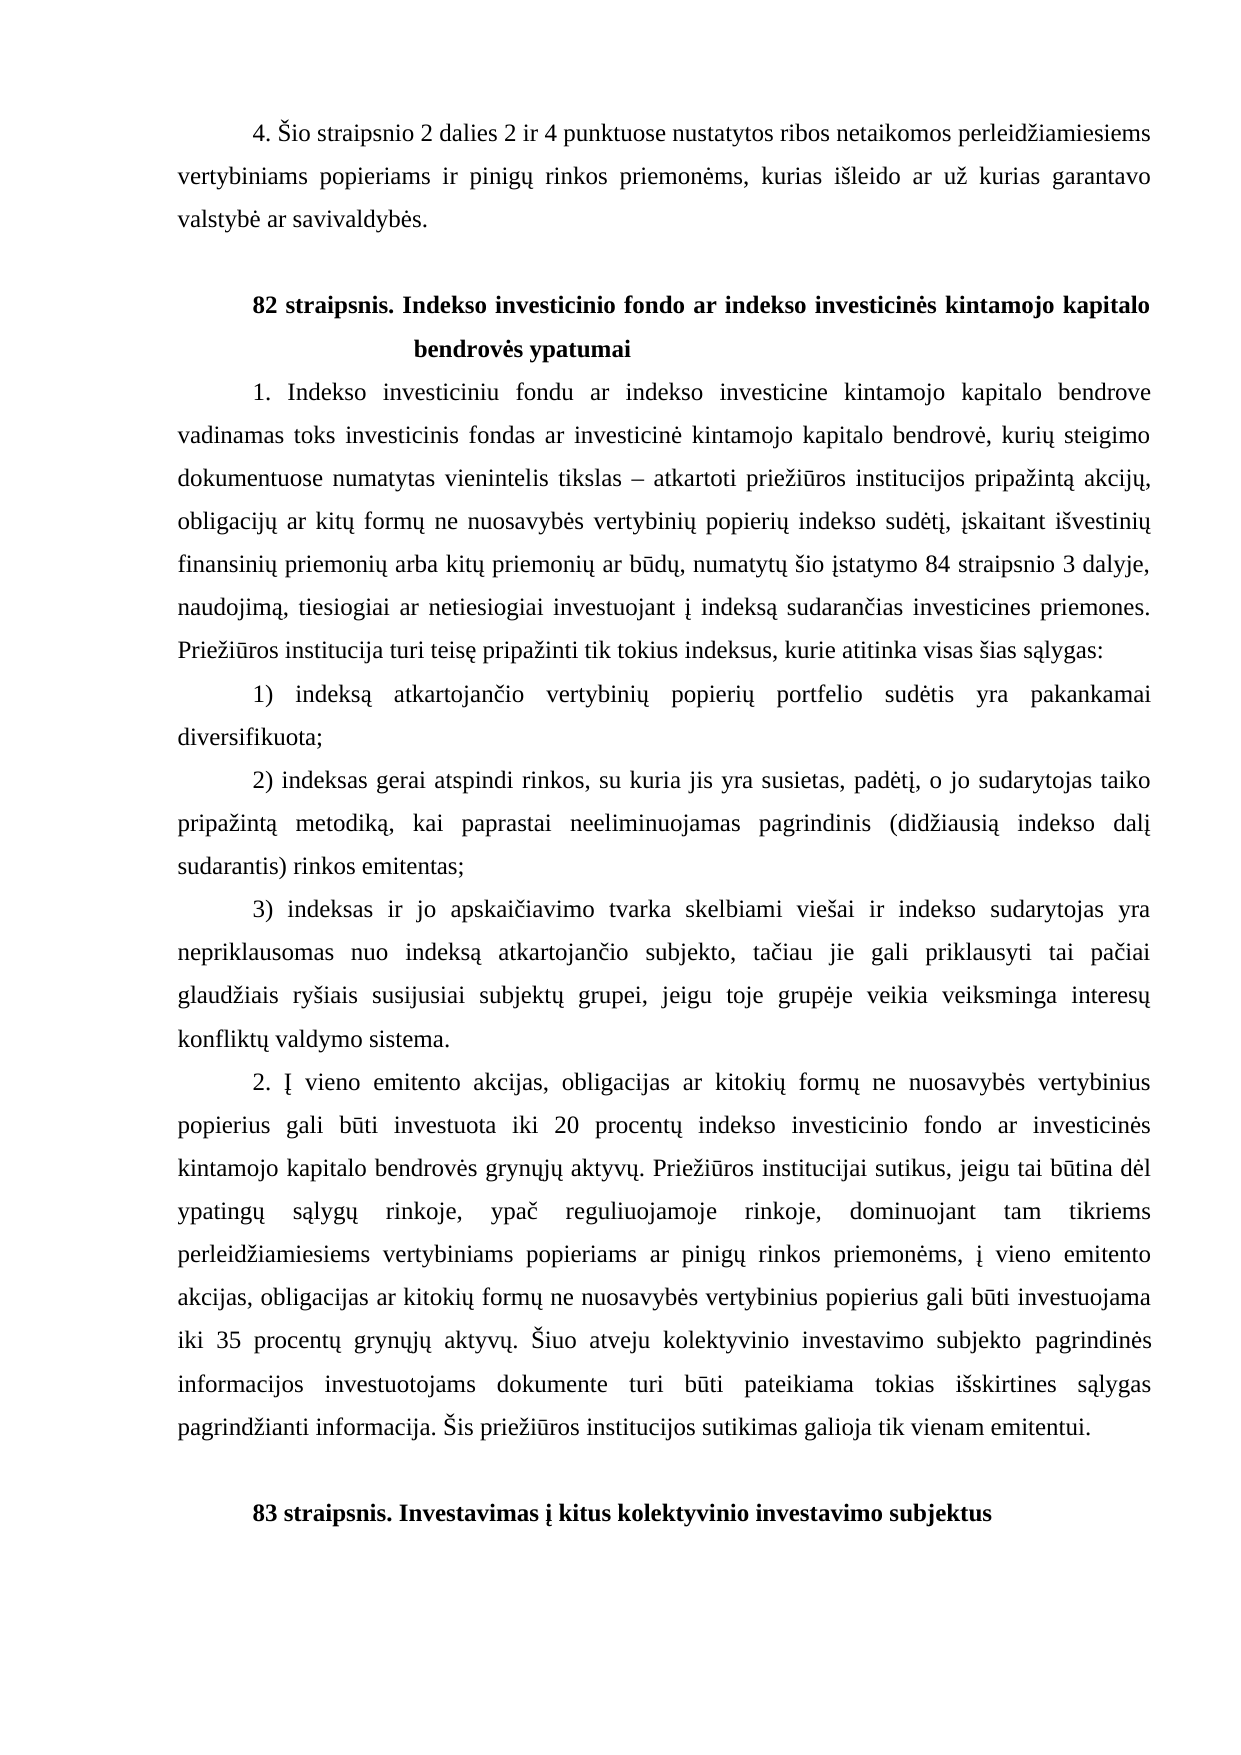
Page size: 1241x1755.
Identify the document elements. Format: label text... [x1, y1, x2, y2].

text 4. Šio straipsnio 2 dalies 2 ir 4 punktuose nustatytos ribos netaikomos perleidžiamiesiems vertybiniams popieriams ir pinigų rinkos priemonėms, kurias išleido ar už kurias garantavo valstybė ar savivaldybės. [177, 118, 1152, 233]
text 1) indeksą atkartojančio vertybinių popierių portfelio sudėtis yra pakankamai diversifikuota; [177, 679, 1152, 751]
text 2. Į vieno emitento akcijas, obligacijas ar kitokių formų ne nuosavybės vertybinius popierius gali būti investuota iki 20 procentų indekso investicinio fondo ar investicinės kintamojo kapitalo bendrovės grynųjų aktyvų. Priežiūros institucijai sutikus, jeigu tai būtina dėl ypatingų sąlygų rinkoje, ypač reguliuojamoje rinkoje, dominuojant tam tikriems perleidžiamiesiems vertybiniams popieriams ar pinigų rinkos priemonėms, į vieno emitento akcijas, obligacijas ar kitokių formų ne nuosavybės vertybinius popierius gali būti investuojama iki 35 procentų grynųjų aktyvų. Šiuo atveju kolektyvinio investavimo subjekto pagrindinės informacijos investuotojams dokumente turi būti pateikiama tokias išskirtines sąlygas pagrindžianti informacija. Šis priežiūros institucijos sutikimas galioja tik vienam emitentui. [177, 1067, 1152, 1441]
text 1. Indekso investiciniu fondu ar indekso investicine kintamojo kapitalo bendrove vadinamas toks investicinis fondas ar investicinė kintamojo kapitalo bendrovė, kurių steigimo dokumentuose numatytas vienintelis tikslas – atkartoti priežiūros institucijos pripažintą akcijų, obligacijų ar kitų formų ne nuosavybės vertybinių popierių indekso sudėtį, įskaitant išvestinių finansinių priemonių arba kitų priemonių ar būdų, numatytų šio įstatymo 84 straipsnio 3 dalyje, naudojimą, tiesiogiai ar netiesiogiai investuojant į indeksą sudarančias investicines priemones. Priežiūros institucija turi teisę pripažinti tik tokius indeksus, kurie atitinka visas šias sąlygas: [177, 377, 1152, 664]
text 3) indeksas ir jo apskaičiavimo tvarka skelbiami viešai ir indekso sudarytojas yra nepriklausomas nuo indeksą atkartojančio subjekto, tačiau jie gali priklausyti tai pačiai glaudžiais ryšiais susijusiai subjektų grupei, jeigu toje grupėje veikia veiksminga interesų konfliktų valdymo sistema. [177, 894, 1152, 1052]
text 82 straipsnis. Indekso investicinio fondo ar indekso investicinės kintamojo kapitalo bendrovės ypatumai [252, 291, 1152, 362]
text 83 straipsnis. Investavimas į kitus kolektyvinio investavimo subjektus [252, 1498, 1152, 1527]
text 2) indeksas gerai atspindi rinkos, su kuria jis yra susietas, padėtį, o jo sudarytojas taiko pripažintą metodiką, kai paprastai neeliminuojamas pagrindinis (didžiausią indekso dalį sudarantis) rinkos emitentas; [177, 765, 1152, 880]
